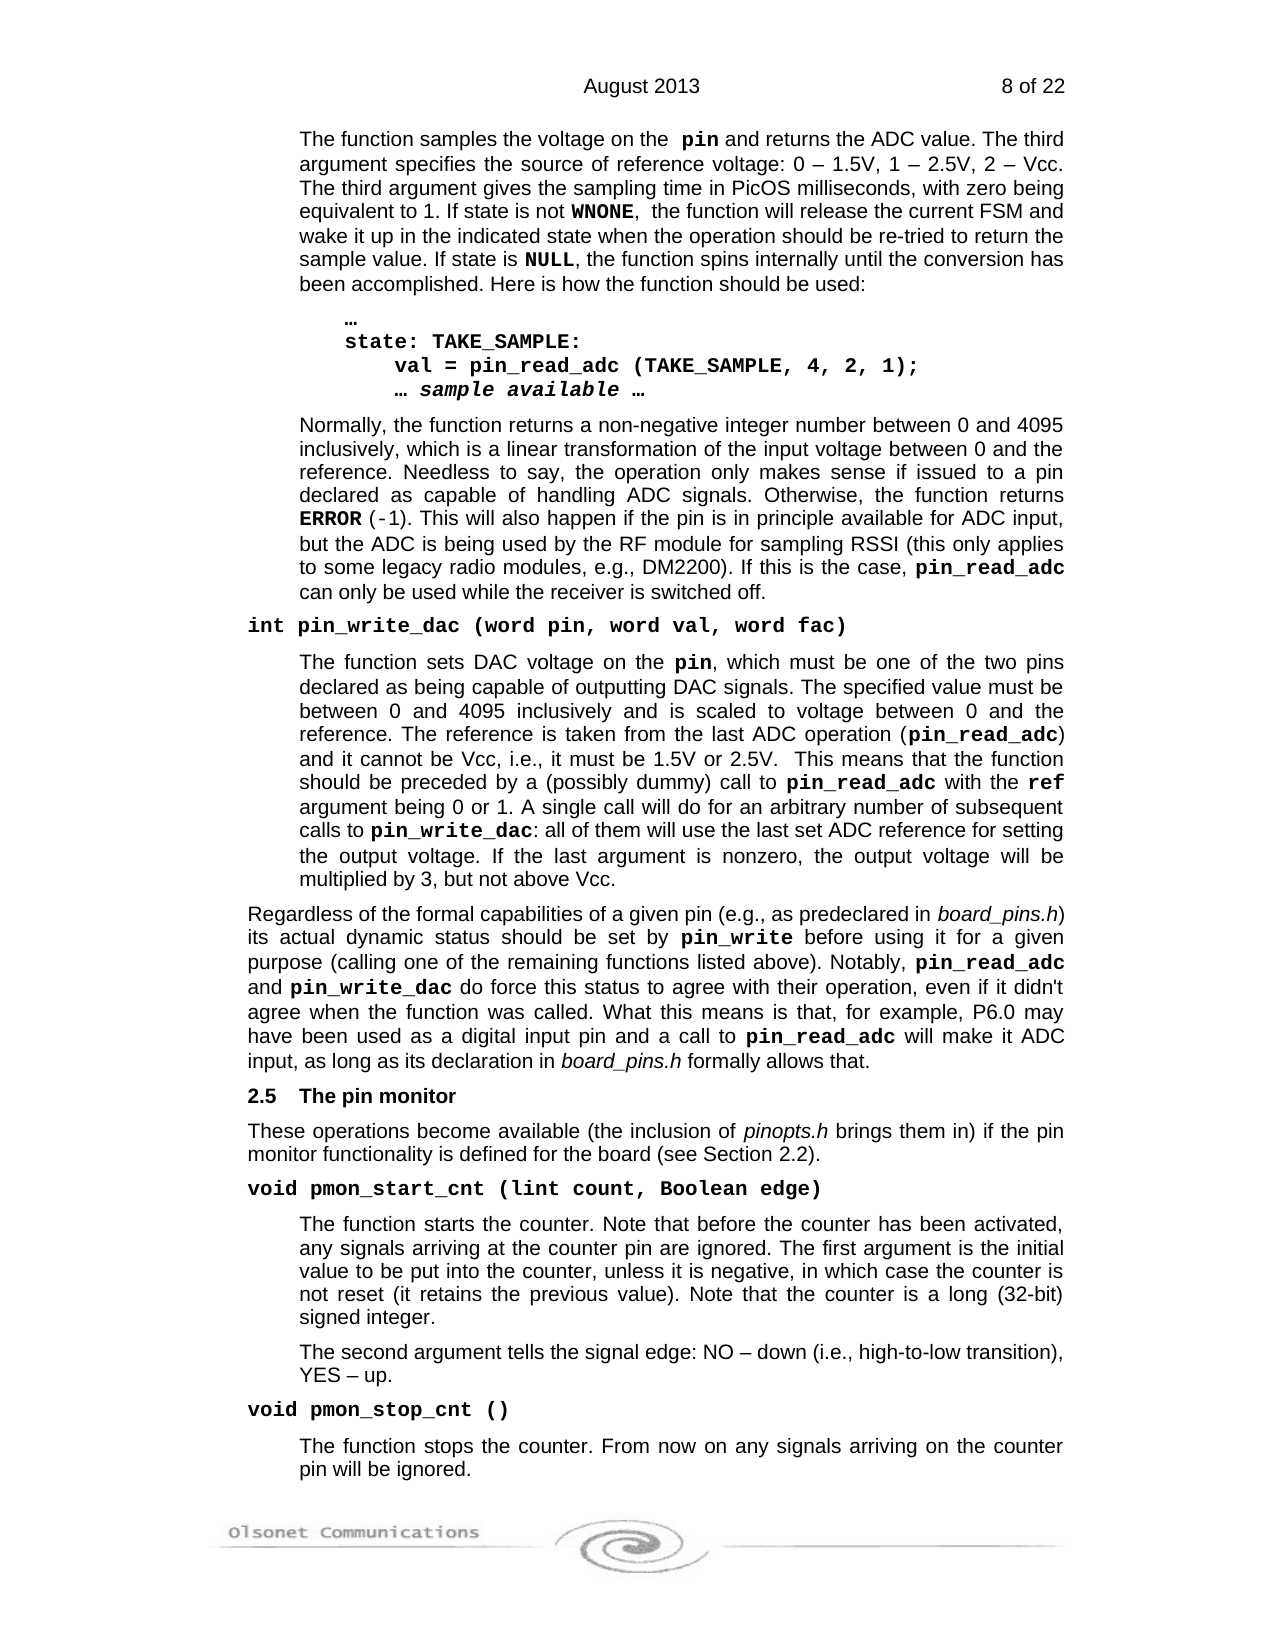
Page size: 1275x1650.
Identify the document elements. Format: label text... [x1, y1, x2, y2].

picture [210, 1504, 1065, 1596]
text The second argument tells the signal edge: NO – down (i.e., high-to-low transition), YES – up. [299, 1341, 1065, 1387]
text These operations become available (the inclusion of pinopts.h brings them in) if the pin monitor functionality is defined for the board (see Section 2.2). [247, 1119, 1065, 1166]
text int pin_write_dac (word pin, word val, word fac) [247, 615, 1065, 639]
text The function samples the voltage on the pin and returns the ADC value. The third argument specifies the source of reference voltage: 0 – 1.5V, 1 – 2.5V, 2 – Vcc. The third argument gives the sampling time in PicOS milliseconds, with zero being equivalent to 1. If state is not WNONE, the function will release the current FSM and wake it up in the indicated state when the operation should be re-tried to return the sample value. If state is NULL, the function spins internally until the conversion has been accomplished. Here is how the function should be used: [299, 128, 1065, 296]
text The function stops the counter. From now on any signals arriving on the counter pin will be ignored. [299, 1434, 1065, 1481]
text state: TAKE_SAMPLE: [344, 331, 1065, 355]
text void pmon_start_cnt (lint count, Boolean edge) [247, 1177, 1065, 1201]
text Regardless of the formal capabilities of a given pin (e.g., as predeclared in board_pins.h) its actual dynamic status should be set by pin_write before using it for a given purpose (calling one of the remaining functions listed above). Notably, pin_read_adc and pin_write_dac do force this status to agree with their operation, even if it didn't agree when the function was called. What this means is that, for example, P6.0 may have been used as a digital input pin and a call to pin_read_adc will make it ADC input, as long as its declaration in board_pins.h formally allows that. [247, 902, 1065, 1072]
text Normally, the function returns a non-negative integer number between 0 and 4095 inclusively, which is a linear transformation of the input voltage between 0 and the reference. Needless to say, the operation only makes sense if issued to a pin declared as capable of handling ADC signals. Otherwise, the function returns ERROR (-1). This will also happen if the pin is in principle available for ADC input, but the ADC is being used by the RF module for sampling RSSI (this only applies to some legacy radio modules, e.g., DM2200). If this is the case, pin_read_adc can only be used while the receiver is switched off. [299, 414, 1065, 604]
text The function sets DAC voltage on the pin, which must be one of the two pins declared as being capable of outputting DAC signals. The specified value must be between 0 and 4095 inclusively and is scaled to voltage between 0 and the reference. The reference is taken from the last ADC operation (pin_read_adc) and it cannot be Vcc, i.e., it must be 1.5V or 2.5V. This means that the function should be preceded by a (possibly dummy) call to pin_read_adc with the ref argument being 0 or 1. A single call will do for an arbitrary number of subsequent calls to pin_write_dac: all of them will use the last set ADC reference for setting the output voltage. If the last argument is nonzero, the output voltage will be multiplied by 3, but not above Vcc. [299, 651, 1065, 891]
text void pmon_stop_cnt () [247, 1399, 1065, 1423]
subtitle The pin monitor [247, 1084, 1065, 1107]
text … sample available … [344, 379, 1065, 402]
text val = pin_read_adc (TAKE_SAMPLE, 4, 2, 1); [344, 355, 1065, 379]
text … [344, 308, 1065, 331]
text The function starts the counter. Note that before the counter has been activated, any signals arriving at the counter pin are ignored. The first argument is the initial value to be put into the counter, unless it is negative, in which case the counter is not reset (it retains the previous value). Note that the counter is a long (32-bit) signed integer. [299, 1213, 1065, 1329]
